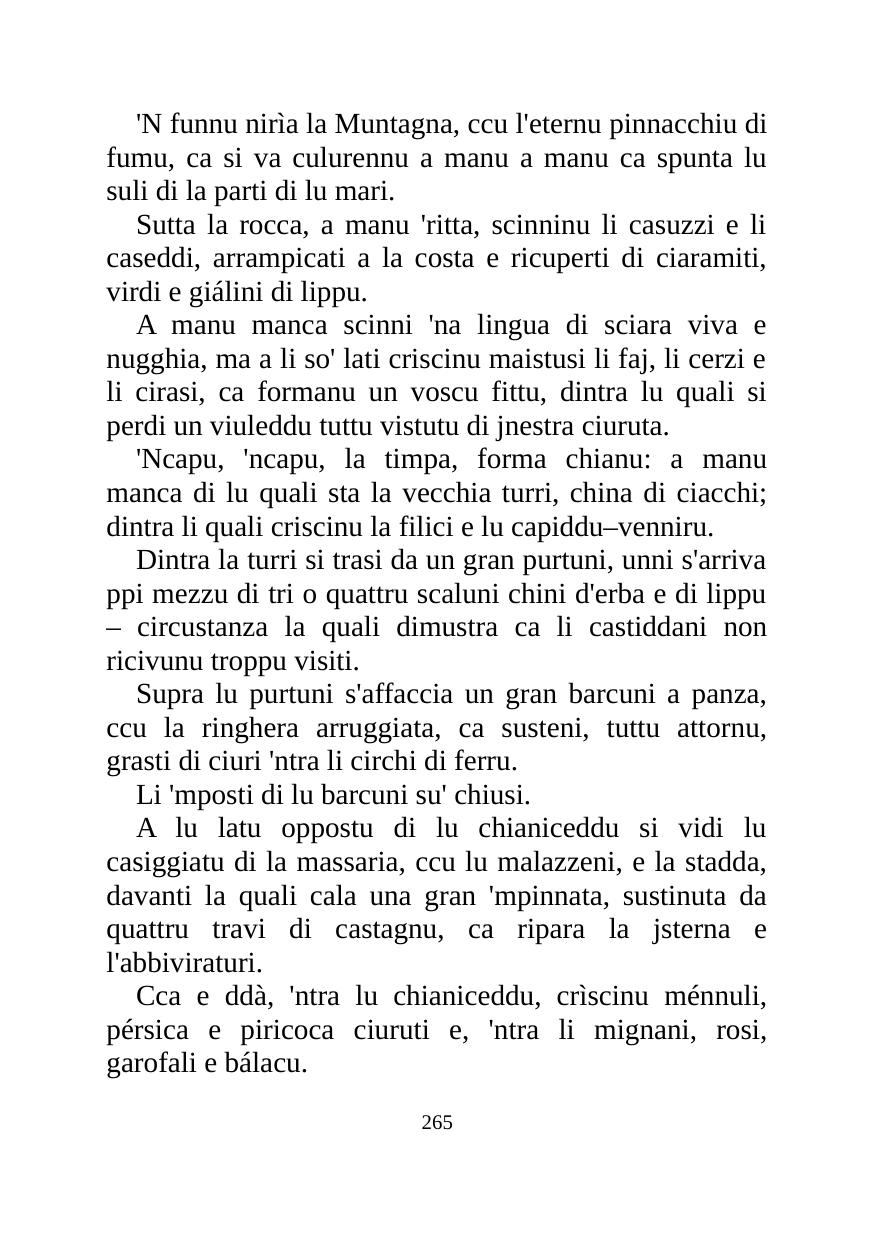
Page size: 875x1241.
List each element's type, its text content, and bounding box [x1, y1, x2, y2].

text 'N funnu nirìa la Muntagna, ccu l'eternu pinnacchiu di fumu, ca si va culurennu a manu a manu ca spunta lu suli di la parti di lu mari. [106, 106, 768, 207]
text A manu manca scinni 'na lingua di sciara viva e nugghia, ma a li so' lati criscinu maistusi li faj, li cerzi e li cirasi, ca formanu un voscu fittu, dintra lu quali si perdi un viuleddu tuttu vistutu di jnestra ciuruta. [106, 307, 768, 442]
text Li 'mposti di lu barcuni su' chiusi. [106, 777, 768, 811]
text Dintra la turri si trasi da un gran purtuni, unni s'arriva ppi mezzu di tri o quattru scaluni chini d'erba e di lippu – circustanza la quali dimustra ca li castiddani non ricivunu troppu visiti. [106, 542, 768, 676]
text Sutta la rocca, a manu 'ritta, scinninu li casuzzi e li caseddi, arrampicati a la costa e ricuperti di ciaramiti, virdi e giálini di lippu. [106, 207, 768, 307]
text 'Ncapu, 'ncapu, la timpa, forma chianu: a manu manca di lu quali sta la vecchia turri, china di ciacchi; dintra li quali criscinu la filici e lu capiddu–venniru. [106, 442, 768, 542]
text Supra lu purtuni s'affaccia un gran barcuni a panza, ccu la ringhera arruggiata, ca susteni, tuttu attornu, grasti di ciuri 'ntra li circhi di ferru. [106, 676, 768, 777]
text A lu latu oppostu di lu chianiceddu si vidi lu casiggiatu di la massaria, ccu lu malazzeni, e la stadda, davanti la quali cala una gran 'mpinnata, sustinuta da quattru travi di castagnu, ca ripara la jsterna e l'abbiviraturi. [106, 811, 768, 978]
text Cca e ddà, 'ntra lu chianiceddu, crìscinu ménnuli, pérsica e piricoca ciuruti e, 'ntra li mignani, rosi, garofali e bálacu. [106, 978, 768, 1079]
